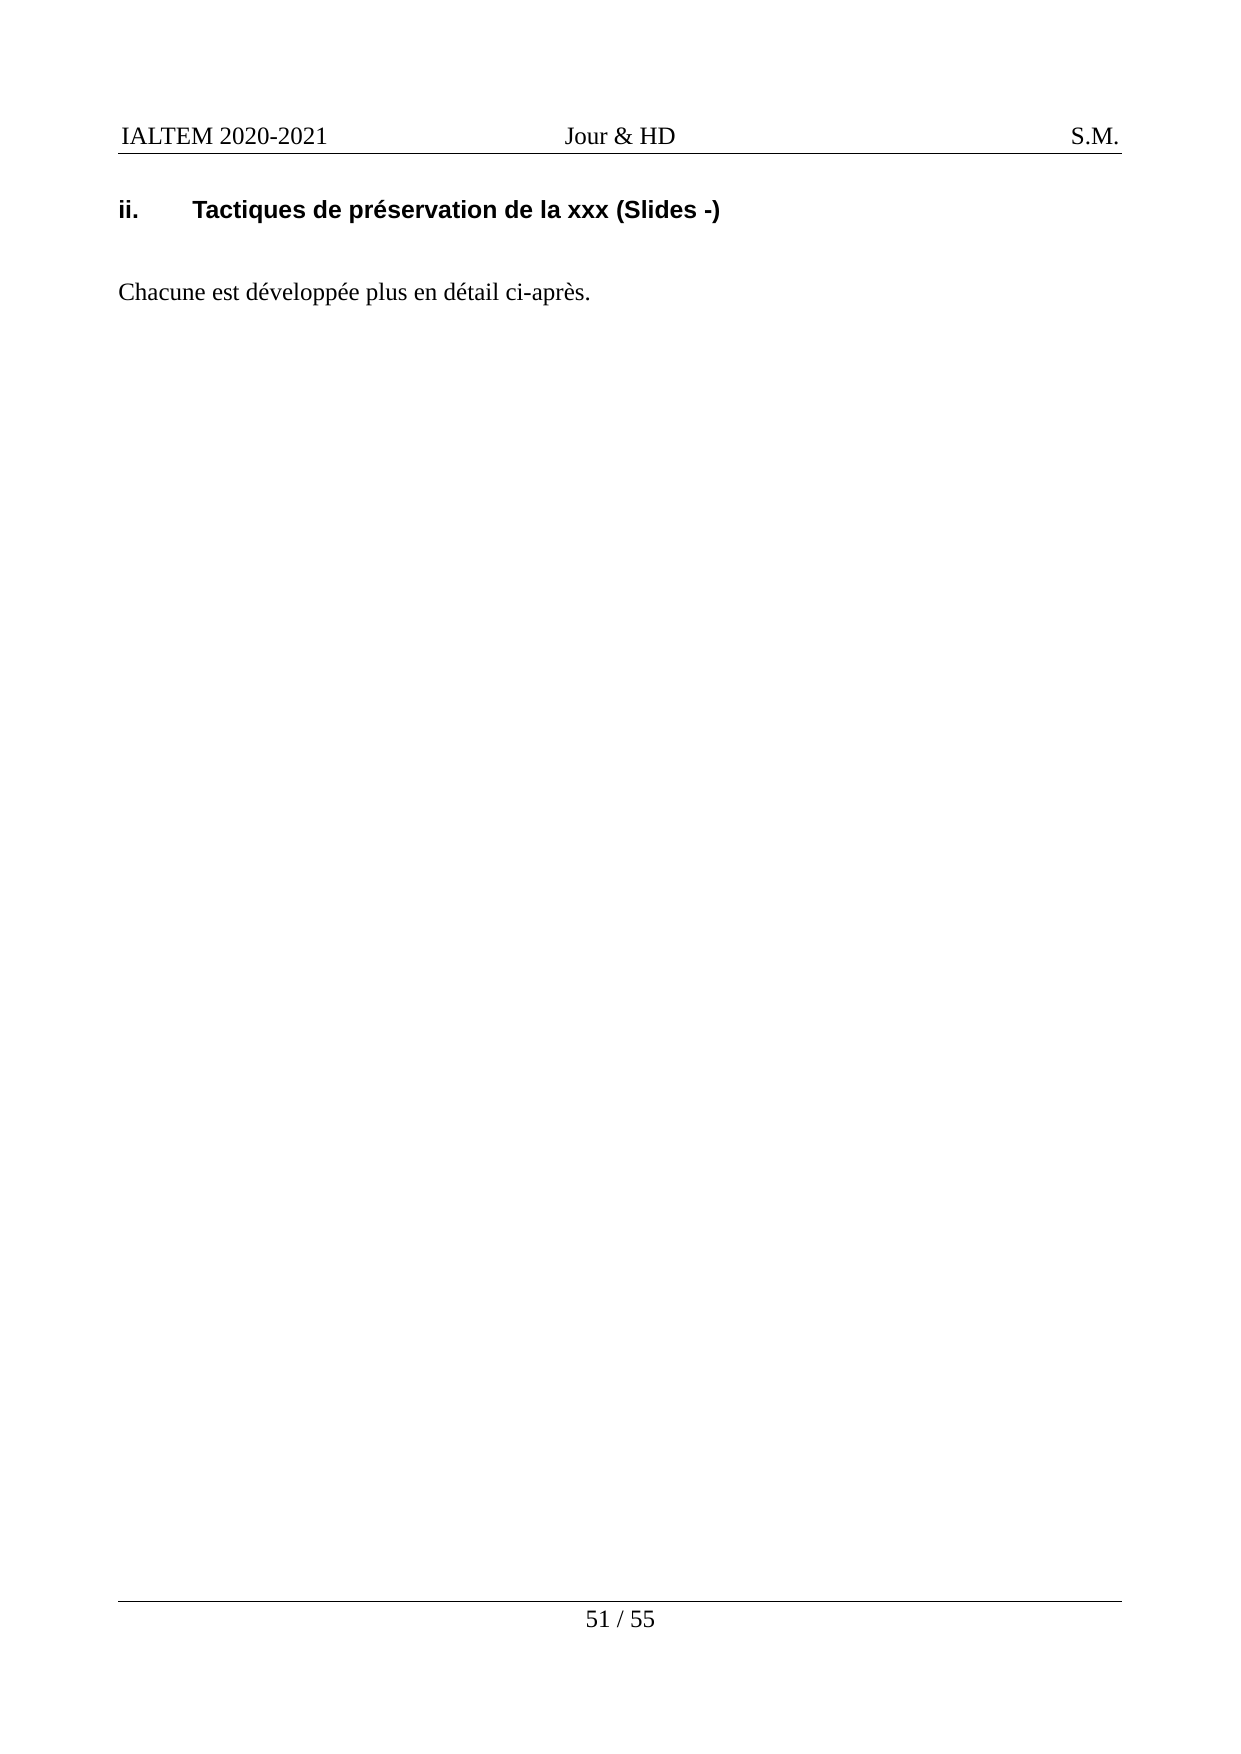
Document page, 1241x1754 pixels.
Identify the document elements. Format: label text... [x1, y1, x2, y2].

text Chacune est développée plus en détail ci-après. [118, 277, 1122, 306]
subtitle Tactiques de préservation de la xxx (Slides -) [118, 195, 1122, 223]
